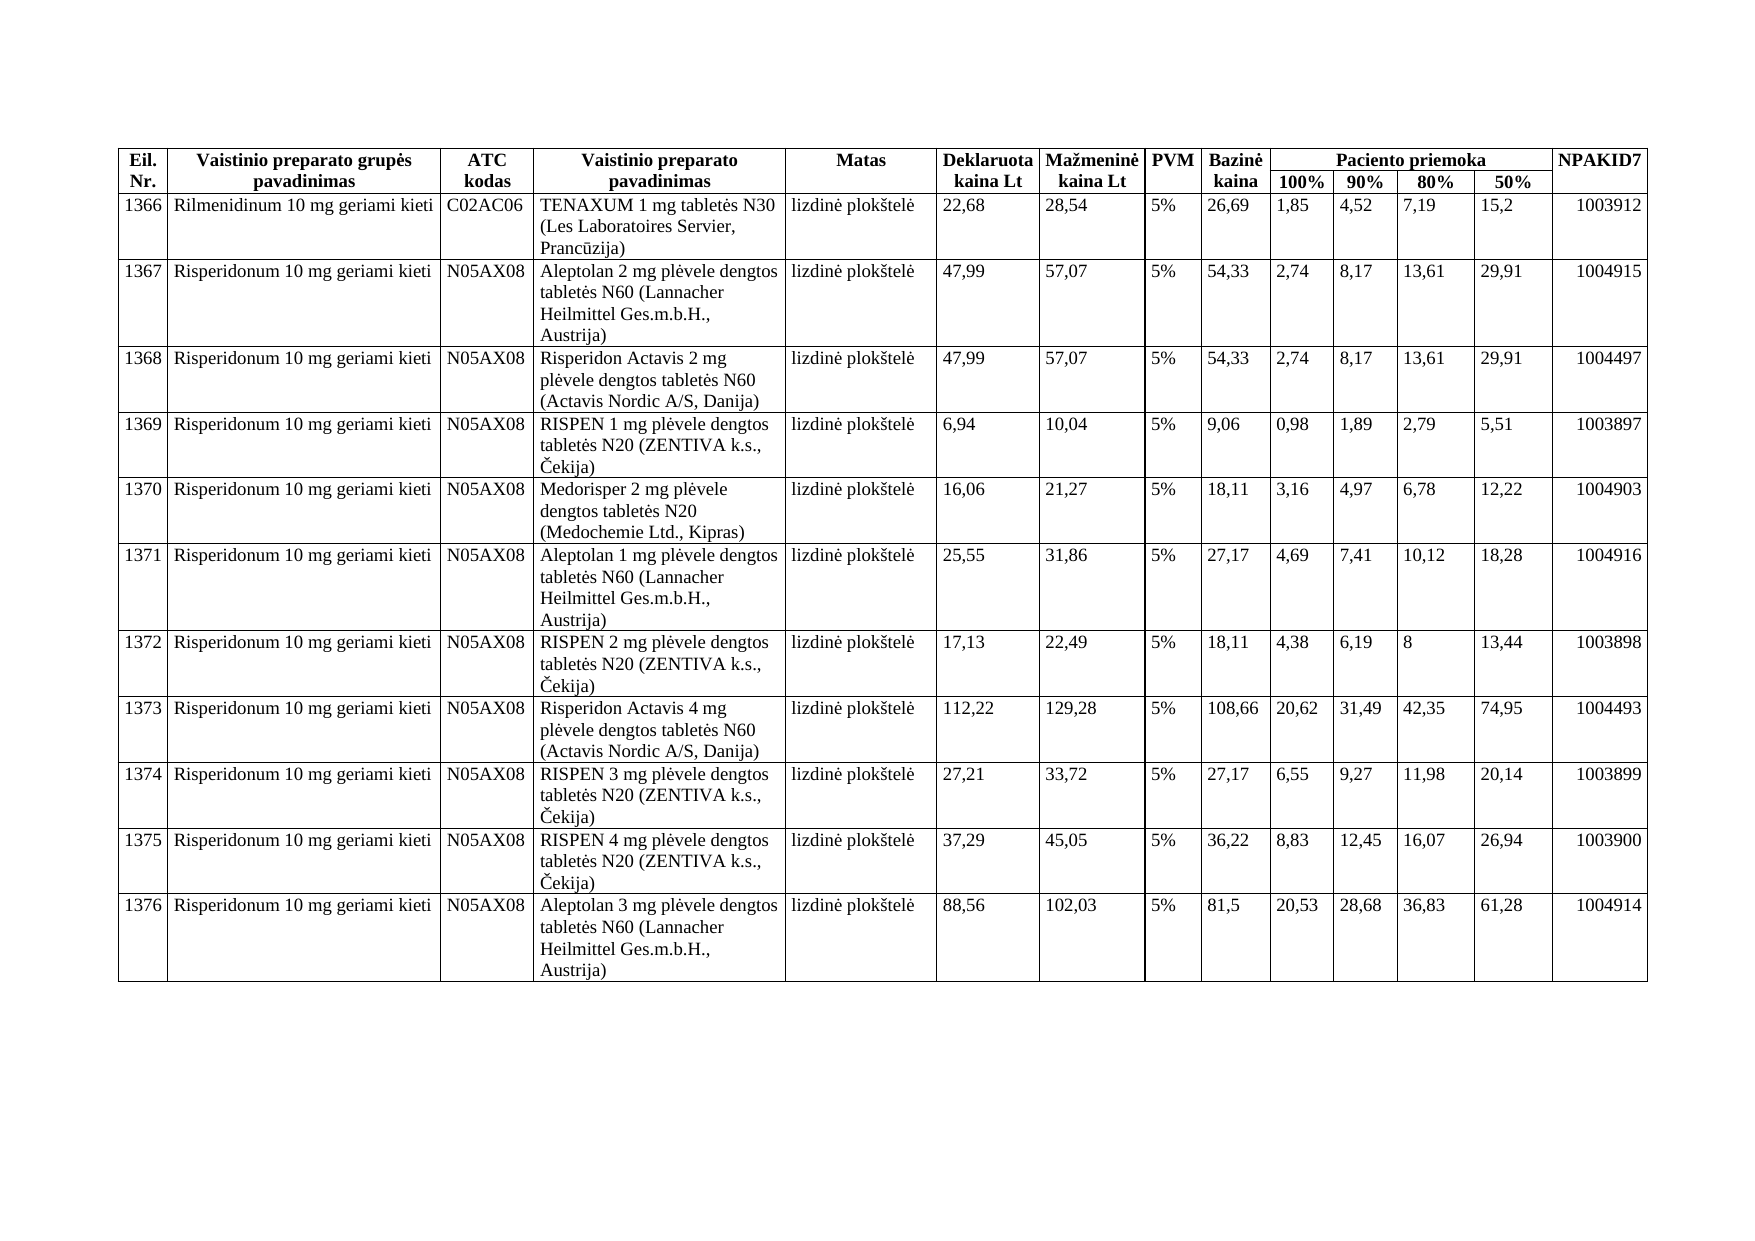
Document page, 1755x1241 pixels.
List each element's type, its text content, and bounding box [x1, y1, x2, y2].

table_cell N05AX08 [441, 894, 533, 981]
table_cell 47,99 [937, 347, 1039, 412]
table_cell lizdinė plokštelė [786, 631, 936, 696]
table_cell Risperidonum 10 mg geriami kieti [168, 478, 440, 543]
table_cell 33,72 [1040, 763, 1144, 827]
table_cell 1372 [119, 631, 167, 696]
table_cell 3,16 [1271, 478, 1333, 543]
table_cell 37,29 [937, 829, 1039, 893]
table_cell 28,68 [1334, 894, 1397, 981]
table_cell 57,07 [1040, 347, 1144, 412]
table_cell lizdinė plokštelė [786, 763, 936, 827]
table_cell 1003912 [1553, 194, 1647, 258]
table_cell 16,06 [937, 478, 1039, 543]
table_cell Risperidonum 10 mg geriami kieti [168, 260, 440, 346]
table_cell 12,22 [1475, 478, 1552, 543]
table_cell 4,38 [1271, 631, 1333, 696]
table_cell Aleptolan 3 mg plėvele dengtos tabletės N60 (Lannacher Heilmittel Ges.m.b.H., Austrija) [534, 894, 785, 981]
table_cell 12,45 [1334, 829, 1397, 893]
table_cell 1004493 [1553, 697, 1647, 762]
table_cell 1004914 [1553, 894, 1647, 981]
table_cell 1369 [119, 413, 167, 477]
table_cell RISPEN 4 mg plėvele dengtos tabletės N20 (ZENTIVA k.s., Čekija) [534, 829, 785, 893]
table_cell 26,69 [1202, 194, 1270, 258]
table_cell 1,89 [1334, 413, 1397, 477]
table_cell 45,05 [1040, 829, 1144, 893]
table_cell 5% [1146, 631, 1201, 696]
table_cell 5% [1146, 478, 1201, 543]
table_cell 102,03 [1040, 894, 1144, 981]
table_cell 20,14 [1475, 763, 1552, 827]
table_cell 31,86 [1040, 544, 1144, 630]
table_cell 1004497 [1553, 347, 1647, 412]
table_cell 21,27 [1040, 478, 1144, 543]
table_cell 10,04 [1040, 413, 1144, 477]
table_cell 6,78 [1398, 478, 1474, 543]
table_cell 5% [1146, 544, 1201, 630]
table_cell 9,06 [1202, 413, 1270, 477]
table_cell 29,91 [1475, 347, 1552, 412]
table_cell 36,83 [1398, 894, 1474, 981]
table_cell N05AX08 [441, 347, 533, 412]
table_cell 13,61 [1398, 347, 1474, 412]
table_header Vaistinio preparato pavadinimas [534, 149, 785, 193]
table_cell 13,44 [1475, 631, 1552, 696]
table_cell 5% [1146, 697, 1201, 762]
table_cell 81,5 [1202, 894, 1270, 981]
table_cell N05AX08 [441, 478, 533, 543]
table_header Vaistinio preparato grupės pavadinimas [168, 149, 440, 193]
table_cell 10,12 [1398, 544, 1474, 630]
table_cell N05AX08 [441, 631, 533, 696]
table_cell Risperidonum 10 mg geriami kieti [168, 829, 440, 893]
table_cell 5% [1146, 763, 1201, 827]
table_cell 9,27 [1334, 763, 1397, 827]
table_cell 2,74 [1271, 260, 1333, 346]
table_header PVM [1146, 149, 1201, 193]
table_cell Rilmenidinum 10 mg geriami kieti [168, 194, 440, 258]
table_cell lizdinė plokštelė [786, 829, 936, 893]
table_cell 57,07 [1040, 260, 1144, 346]
table_cell 50% [1475, 171, 1552, 193]
table_cell 1370 [119, 478, 167, 543]
table_cell 13,61 [1398, 260, 1474, 346]
table_cell 11,98 [1398, 763, 1474, 827]
table_cell 27,17 [1202, 544, 1270, 630]
table_cell lizdinė plokštelė [786, 347, 936, 412]
table_cell 27,21 [937, 763, 1039, 827]
table_cell 108,66 [1202, 697, 1270, 762]
table_cell 6,19 [1334, 631, 1397, 696]
table_cell 74,95 [1475, 697, 1552, 762]
table_cell 4,97 [1334, 478, 1397, 543]
table_cell 8,17 [1334, 347, 1397, 412]
table_cell 100% [1271, 171, 1333, 193]
table_cell 1366 [119, 194, 167, 258]
table_cell lizdinė plokštelė [786, 478, 936, 543]
table_cell 7,19 [1398, 194, 1474, 258]
table_cell 1003899 [1553, 763, 1647, 827]
table_cell 6,55 [1271, 763, 1333, 827]
table_cell 61,28 [1475, 894, 1552, 981]
table_header Eil. Nr. [119, 149, 167, 193]
table_cell 0,98 [1271, 413, 1333, 477]
table_cell 1371 [119, 544, 167, 630]
table_cell Medorisper 2 mg plėvele dengtos tabletės N20 (Medochemie Ltd., Kipras) [534, 478, 785, 543]
table_cell 28,54 [1040, 194, 1144, 258]
table_header Paciento priemoka [1271, 149, 1552, 170]
table_cell Risperidonum 10 mg geriami kieti [168, 413, 440, 477]
table_cell 2,79 [1398, 413, 1474, 477]
table_cell RISPEN 2 mg plėvele dengtos tabletės N20 (ZENTIVA k.s., Čekija) [534, 631, 785, 696]
table_cell lizdinė plokštelė [786, 894, 936, 981]
table_cell 5% [1146, 347, 1201, 412]
table_cell 5% [1146, 894, 1201, 981]
table_cell 5% [1146, 260, 1201, 346]
table_cell 18,11 [1202, 478, 1270, 543]
table_cell Risperidonum 10 mg geriami kieti [168, 697, 440, 762]
table_cell Risperidonum 10 mg geriami kieti [168, 763, 440, 827]
table_cell 6,94 [937, 413, 1039, 477]
table_cell 1004915 [1553, 260, 1647, 346]
table_cell 5,51 [1475, 413, 1552, 477]
table_cell 88,56 [937, 894, 1039, 981]
table_cell Risperidon Actavis 4 mg plėvele dengtos tabletės N60 (Actavis Nordic A/S, Danija) [534, 697, 785, 762]
table_cell 1,85 [1271, 194, 1333, 258]
table_cell Risperidon Actavis 2 mg plėvele dengtos tabletės N60 (Actavis Nordic A/S, Danija) [534, 347, 785, 412]
table_cell 5% [1146, 194, 1201, 258]
table_cell 20,53 [1271, 894, 1333, 981]
table_cell Risperidonum 10 mg geriami kieti [168, 544, 440, 630]
table_cell 54,33 [1202, 347, 1270, 412]
table_cell 1004903 [1553, 478, 1647, 543]
table_cell 1375 [119, 829, 167, 893]
table_cell 31,49 [1334, 697, 1397, 762]
table_cell 54,33 [1202, 260, 1270, 346]
table_cell 5% [1146, 829, 1201, 893]
table_cell 20,62 [1271, 697, 1333, 762]
table_cell N05AX08 [441, 413, 533, 477]
table_cell 1374 [119, 763, 167, 827]
table_cell 80% [1398, 171, 1474, 193]
table_header ATC kodas [441, 149, 533, 193]
table_cell 1367 [119, 260, 167, 346]
table_cell N05AX08 [441, 260, 533, 346]
table_cell TENAXUM 1 mg tabletės N30 (Les Laboratoires Servier, Prancūzija) [534, 194, 785, 258]
table_cell RISPEN 1 mg plėvele dengtos tabletės N20 (ZENTIVA k.s., Čekija) [534, 413, 785, 477]
table_header Bazinė kaina Lt [1202, 149, 1270, 193]
table_cell 42,35 [1398, 697, 1474, 762]
table_cell 16,07 [1398, 829, 1474, 893]
table_cell 15,2 [1475, 194, 1552, 258]
table_cell N05AX08 [441, 697, 533, 762]
table_cell lizdinė plokštelė [786, 544, 936, 630]
table_cell 36,22 [1202, 829, 1270, 893]
table_cell lizdinė plokštelė [786, 413, 936, 477]
table_cell 129,28 [1040, 697, 1144, 762]
table_header NPAKID7 [1553, 149, 1647, 193]
table_header Matas [786, 149, 936, 193]
table_cell 17,13 [937, 631, 1039, 696]
table_cell RISPEN 3 mg plėvele dengtos tabletės N20 (ZENTIVA k.s., Čekija) [534, 763, 785, 827]
table_cell 8 [1398, 631, 1474, 696]
table_cell 22,68 [937, 194, 1039, 258]
table_cell N05AX08 [441, 544, 533, 630]
table_cell 1003897 [1553, 413, 1647, 477]
table_cell lizdinė plokštelė [786, 194, 936, 258]
table_cell 1003900 [1553, 829, 1647, 893]
table_cell Aleptolan 1 mg plėvele dengtos tabletės N60 (Lannacher Heilmittel Ges.m.b.H., Austrija) [534, 544, 785, 630]
table_cell 90% [1334, 171, 1397, 193]
table_cell 26,94 [1475, 829, 1552, 893]
table_header Mažmeninė kaina Lt [1040, 149, 1144, 193]
table_cell Risperidonum 10 mg geriami kieti [168, 347, 440, 412]
table_cell 1373 [119, 697, 167, 762]
table_cell C02AC06 [441, 194, 533, 258]
table_cell 1368 [119, 347, 167, 412]
table_cell 47,99 [937, 260, 1039, 346]
table_cell 2,74 [1271, 347, 1333, 412]
table_cell Aleptolan 2 mg plėvele dengtos tabletės N60 (Lannacher Heilmittel Ges.m.b.H., Austrija) [534, 260, 785, 346]
table_cell 27,17 [1202, 763, 1270, 827]
table_cell 1376 [119, 894, 167, 981]
table_cell 4,52 [1334, 194, 1397, 258]
table_cell lizdinė plokštelė [786, 697, 936, 762]
table_header Deklaruota kaina Lt [937, 149, 1039, 193]
table_cell Risperidonum 10 mg geriami kieti [168, 894, 440, 981]
table_cell N05AX08 [441, 763, 533, 827]
table_cell Risperidonum 10 mg geriami kieti [168, 631, 440, 696]
table_cell 1003898 [1553, 631, 1647, 696]
table_cell 18,11 [1202, 631, 1270, 696]
table_cell lizdinė plokštelė [786, 260, 936, 346]
table_cell 25,55 [937, 544, 1039, 630]
table_cell 8,17 [1334, 260, 1397, 346]
table_cell 29,91 [1475, 260, 1552, 346]
table_cell 112,22 [937, 697, 1039, 762]
table_cell 1004916 [1553, 544, 1647, 630]
table_cell 4,69 [1271, 544, 1333, 630]
table_cell 22,49 [1040, 631, 1144, 696]
table_cell 5% [1146, 413, 1201, 477]
table_cell 7,41 [1334, 544, 1397, 630]
table_cell 8,83 [1271, 829, 1333, 893]
table_cell 18,28 [1475, 544, 1552, 630]
table_cell N05AX08 [441, 829, 533, 893]
